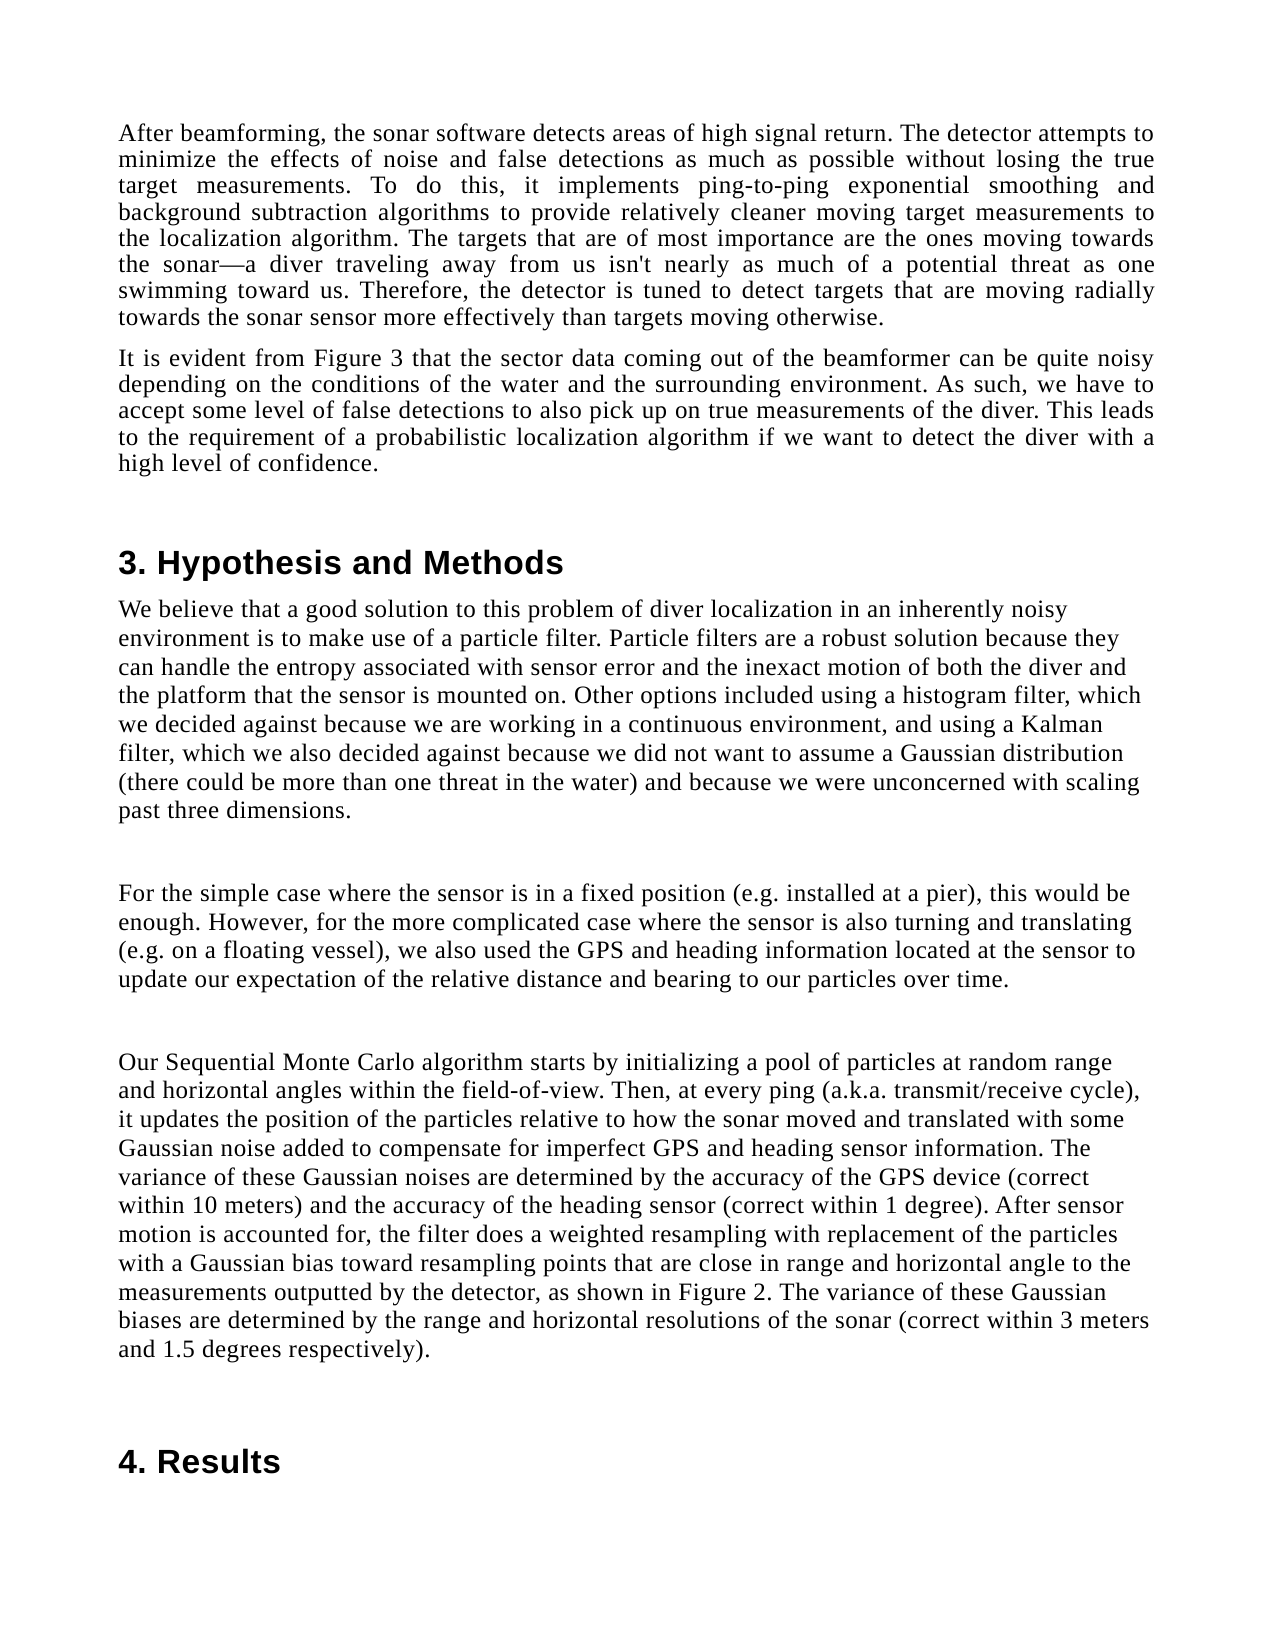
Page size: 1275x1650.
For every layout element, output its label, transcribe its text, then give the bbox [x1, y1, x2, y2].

text For the simple case where the sensor is in a fixed position (e.g. installed at a pier), this would be enough. However, for the more complicated case where the sensor is also turning and translating (e.g. on a floating vessel), we also used the GPS and heading information located at the sensor to update our expectation of the relative distance and bearing to our particles over time. [118, 878, 1157, 993]
text It is evident from Figure 3 that the sector data coming out of the beamformer can be quite noisy depending on the conditions of the water and the surrounding environment. As such, we have to accept some level of false detections to also pick up on true measurements of the diver. This leads to the requirement of a probabilistic localization algorithm if we want to detect the diver with a high level of confidence. [118, 343, 1157, 477]
subtitle 4. Results [118, 1442, 1157, 1480]
text After beamforming, the sonar software detects areas of high signal return. The detector attempts to minimize the effects of noise and false detections as much as possible without losing the true target measurements. To do this, it implements ping-to-ping exponential smoothing and background subtraction algorithms to provide relatively cleaner moving target measurements to the localization algorithm. The targets that are of most importance are the ones moving towards the sonar—a diver traveling away from us isn't nearly as much of a potential threat as one swimming toward us. Therefore, the detector is tuned to detect targets that are moving radially towards the sonar sensor more effectively than targets moving otherwise. [118, 118, 1157, 331]
text Our Sequential Monte Carlo algorithm starts by initializing a pool of particles at random range and horizontal angles within the field-of-view. Then, at every ping (a.k.a. transmit/receive cycle), it updates the position of the particles relative to how the sonar moved and translated with some Gaussian noise added to compensate for imperfect GPS and heading sensor information. The variance of these Gaussian noises are determined by the accuracy of the GPS device (correct within 10 meters) and the accuracy of the heading sensor (correct within 1 degree). After sensor motion is accounted for, the filter does a weighted resampling with replacement of the particles with a Gaussian bias toward resampling points that are close in range and horizontal angle to the measurements outputted by the detector, as shown in Figure 2. The variance of these Gaussian biases are determined by the range and horizontal resolutions of the sonar (correct within 3 meters and 1.5 degrees respectively). [118, 1047, 1157, 1363]
text We believe that a good solution to this problem of diver localization in an inherently noisy environment is to make use of a particle filter. Particle filters are a robust solution because they can handle the entropy associated with sensor error and the inexact motion of both the diver and the platform that the sensor is mounted on. Other options included using a histogram filter, which we decided against because we are working in a continuous environment, and using a Kalman filter, which we also decided against because we did not want to assume a Gaussian distribution (there could be more than one threat in the water) and because we were unconcerned with scaling past three dimensions. [118, 594, 1157, 824]
subtitle 3. Hypothesis and Methods [118, 543, 1157, 582]
